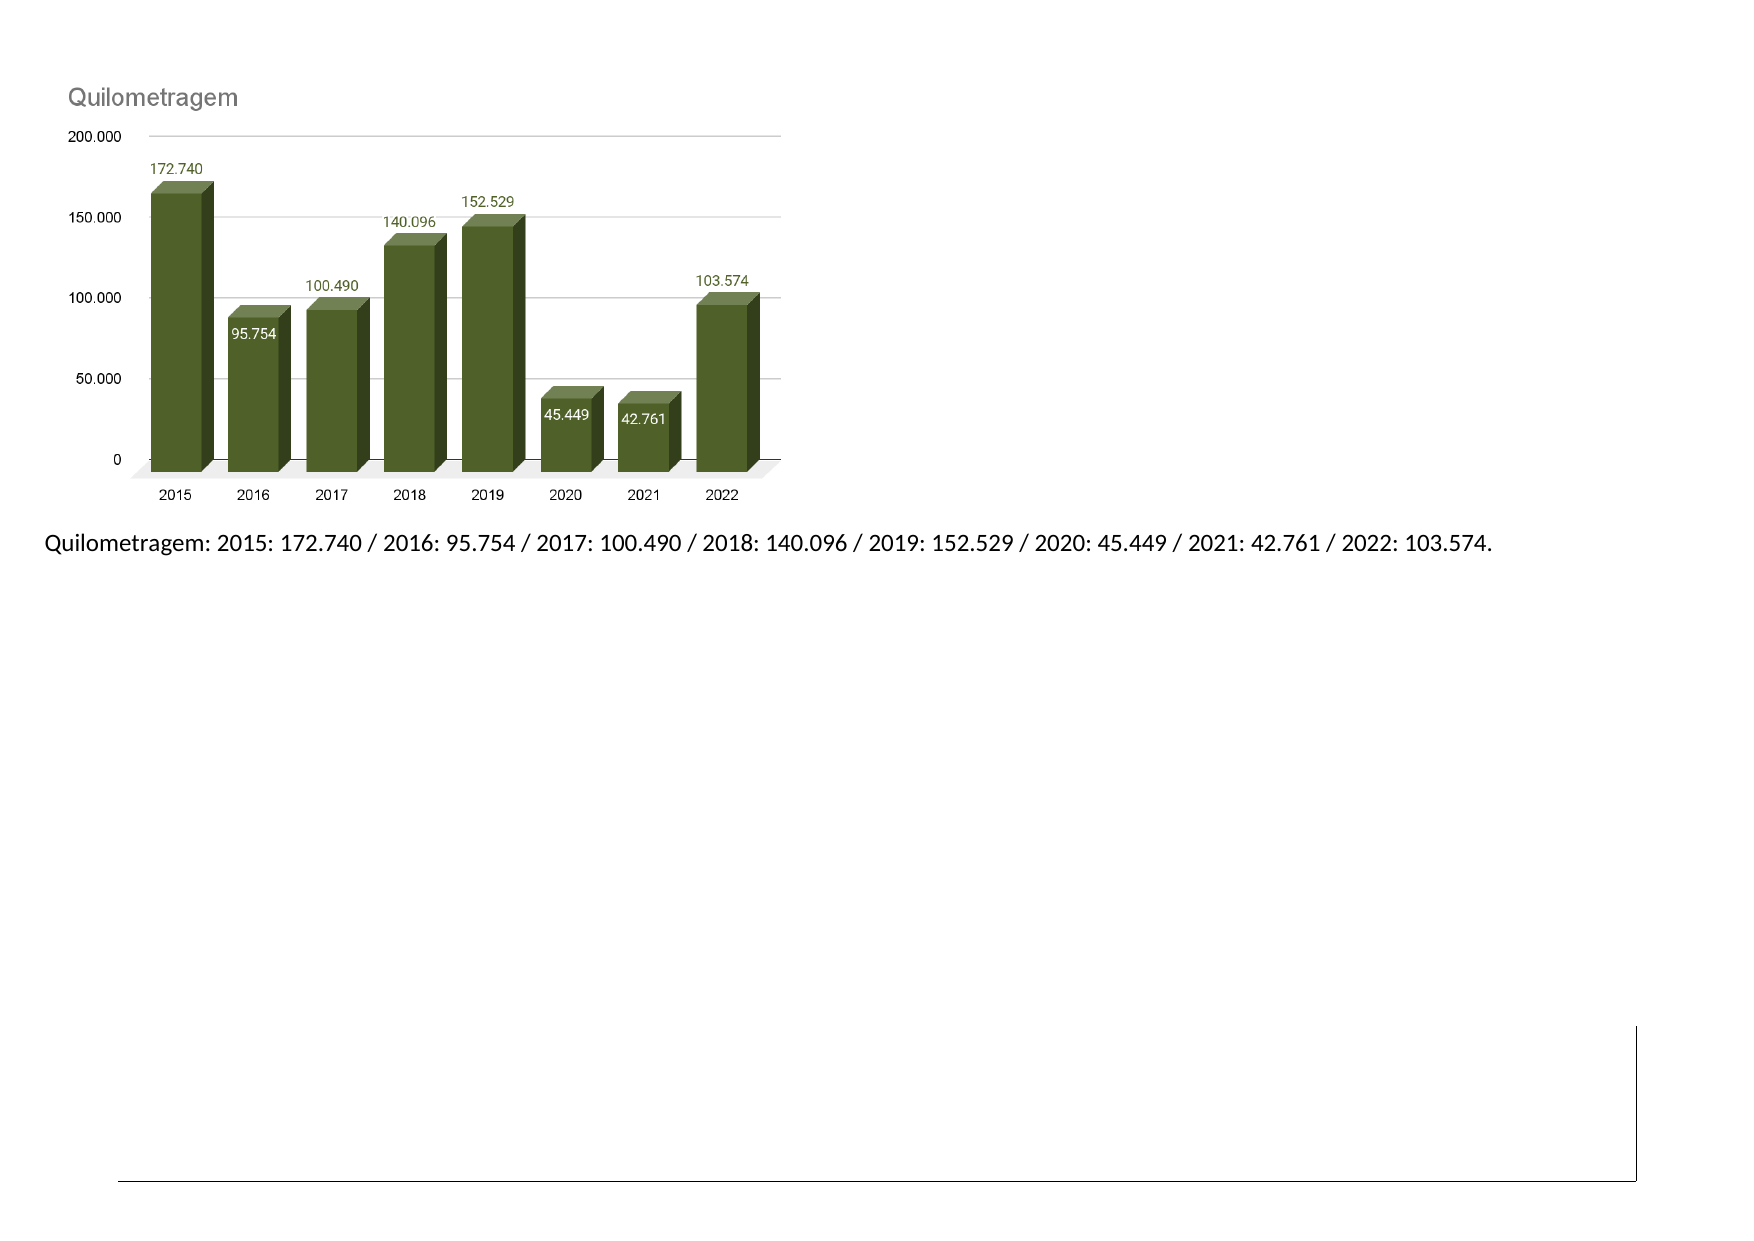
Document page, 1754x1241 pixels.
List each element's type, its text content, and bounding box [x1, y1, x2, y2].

text Quilometragem: 2015: 172.740 / 2016: 95.754 / 2017: 100.490 / 2018: 140.096 / 2019: 152.529 / 2020: 45.449 / 2021: 42.761 / 2022: 103.574. [44, 527, 1712, 588]
